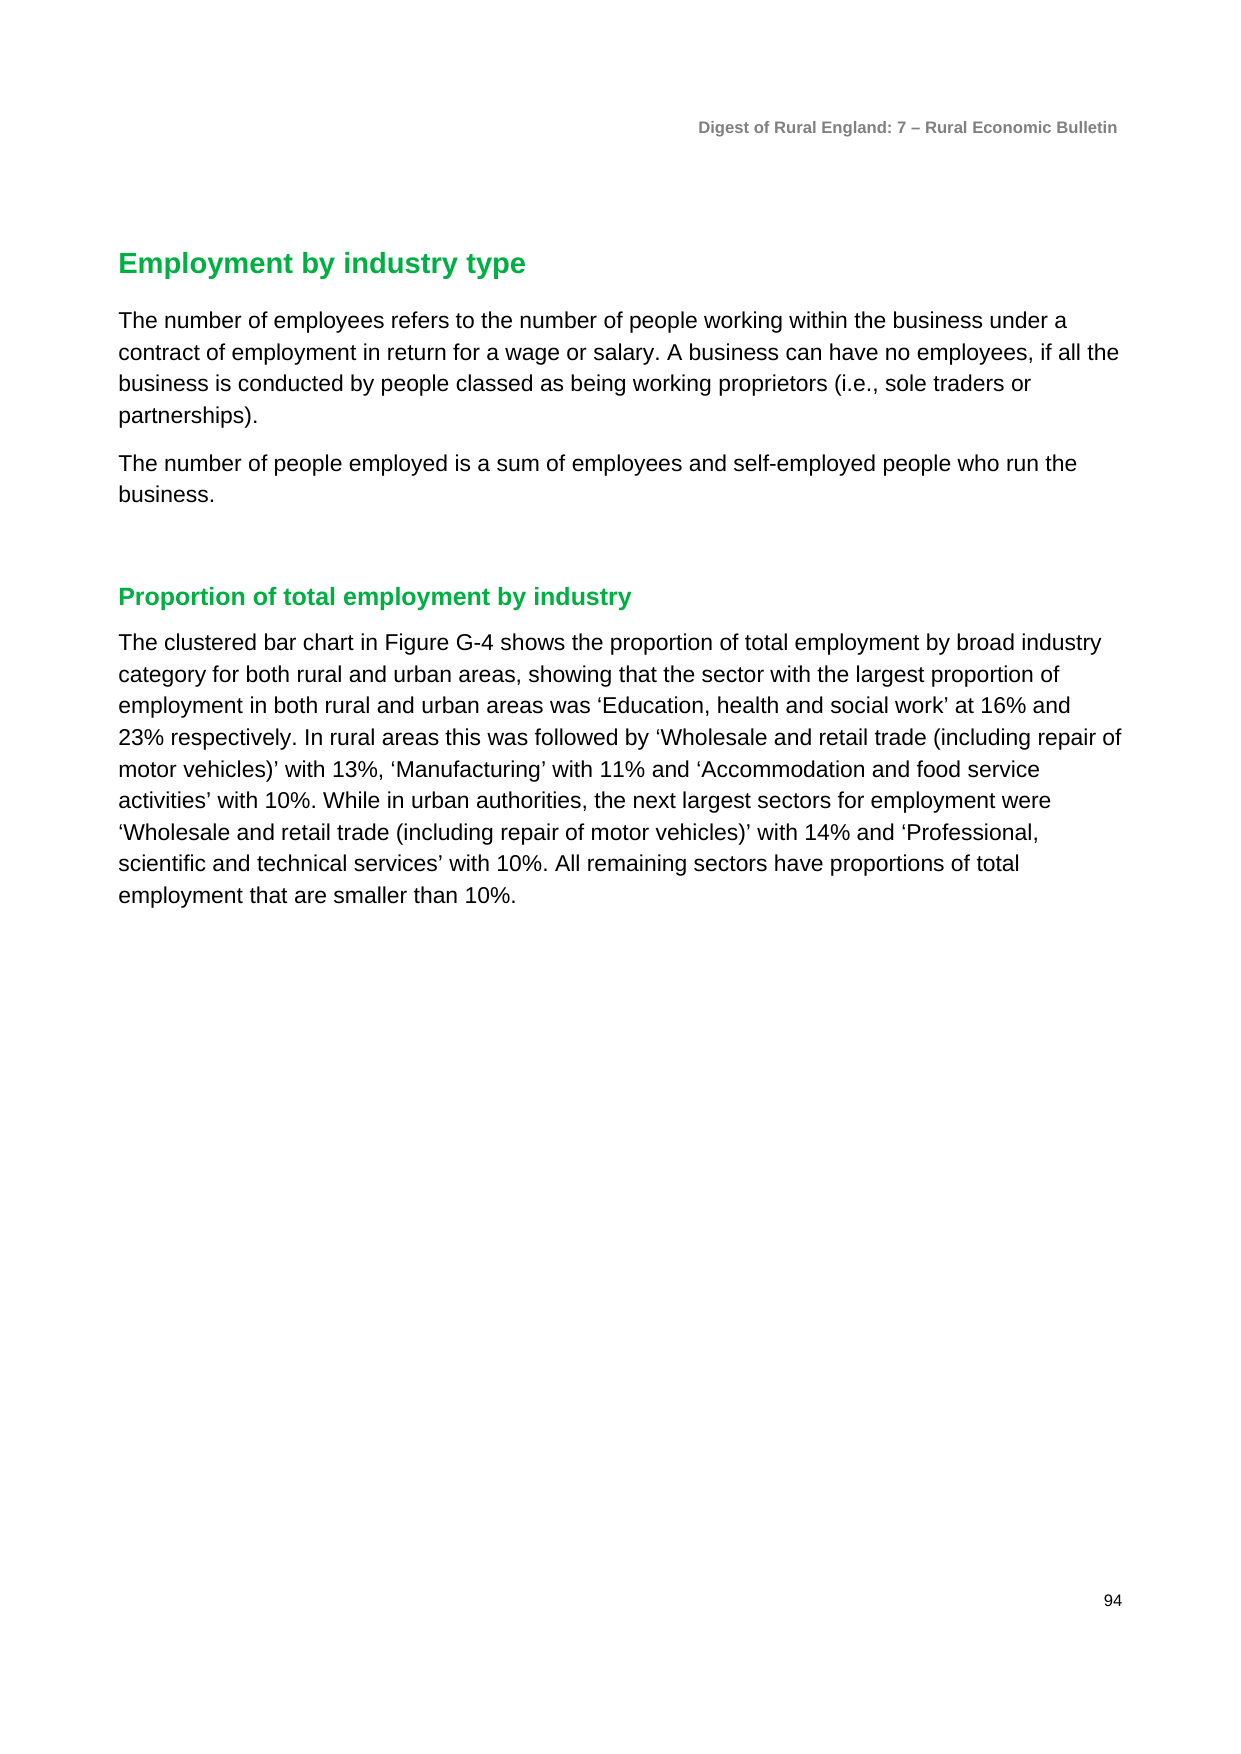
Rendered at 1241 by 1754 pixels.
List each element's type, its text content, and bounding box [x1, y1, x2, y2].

subtitle Proportion of total employment by industry [118, 582, 1122, 611]
text The number of employees refers to the number of people working within the business under a contract of employment in return for a wage or salary. A business can have no employees, if all the business is conducted by people classed as being working proprietors (i.e., sole traders or partnerships). [118, 307, 1122, 428]
text The number of people employed is a sum of employees and self-employed people who run the business. [118, 450, 1122, 508]
text The clustered bar chart in Figure G‑4 shows the proportion of total employment by broad industry category for both rural and urban areas, showing that the sector with the largest proportion of employment in both rural and urban areas was ‘Education, health and social work’ at 16% and 23% respectively. In rural areas this was followed by ‘Wholesale and retail trade (including repair of motor vehicles)’ with 13%, ‘Manufacturing’ with 11% and ‘Accommodation and food service activities’ with 10%. While in urban authorities, the next largest sectors for employment were ‘Wholesale and retail trade (including repair of motor vehicles)’ with 14% and ‘Professional, scientific and technical services’ with 10%. All remaining sectors have proportions of total employment that are smaller than 10%. [118, 629, 1122, 908]
subtitle Employment by industry type [118, 246, 1122, 279]
